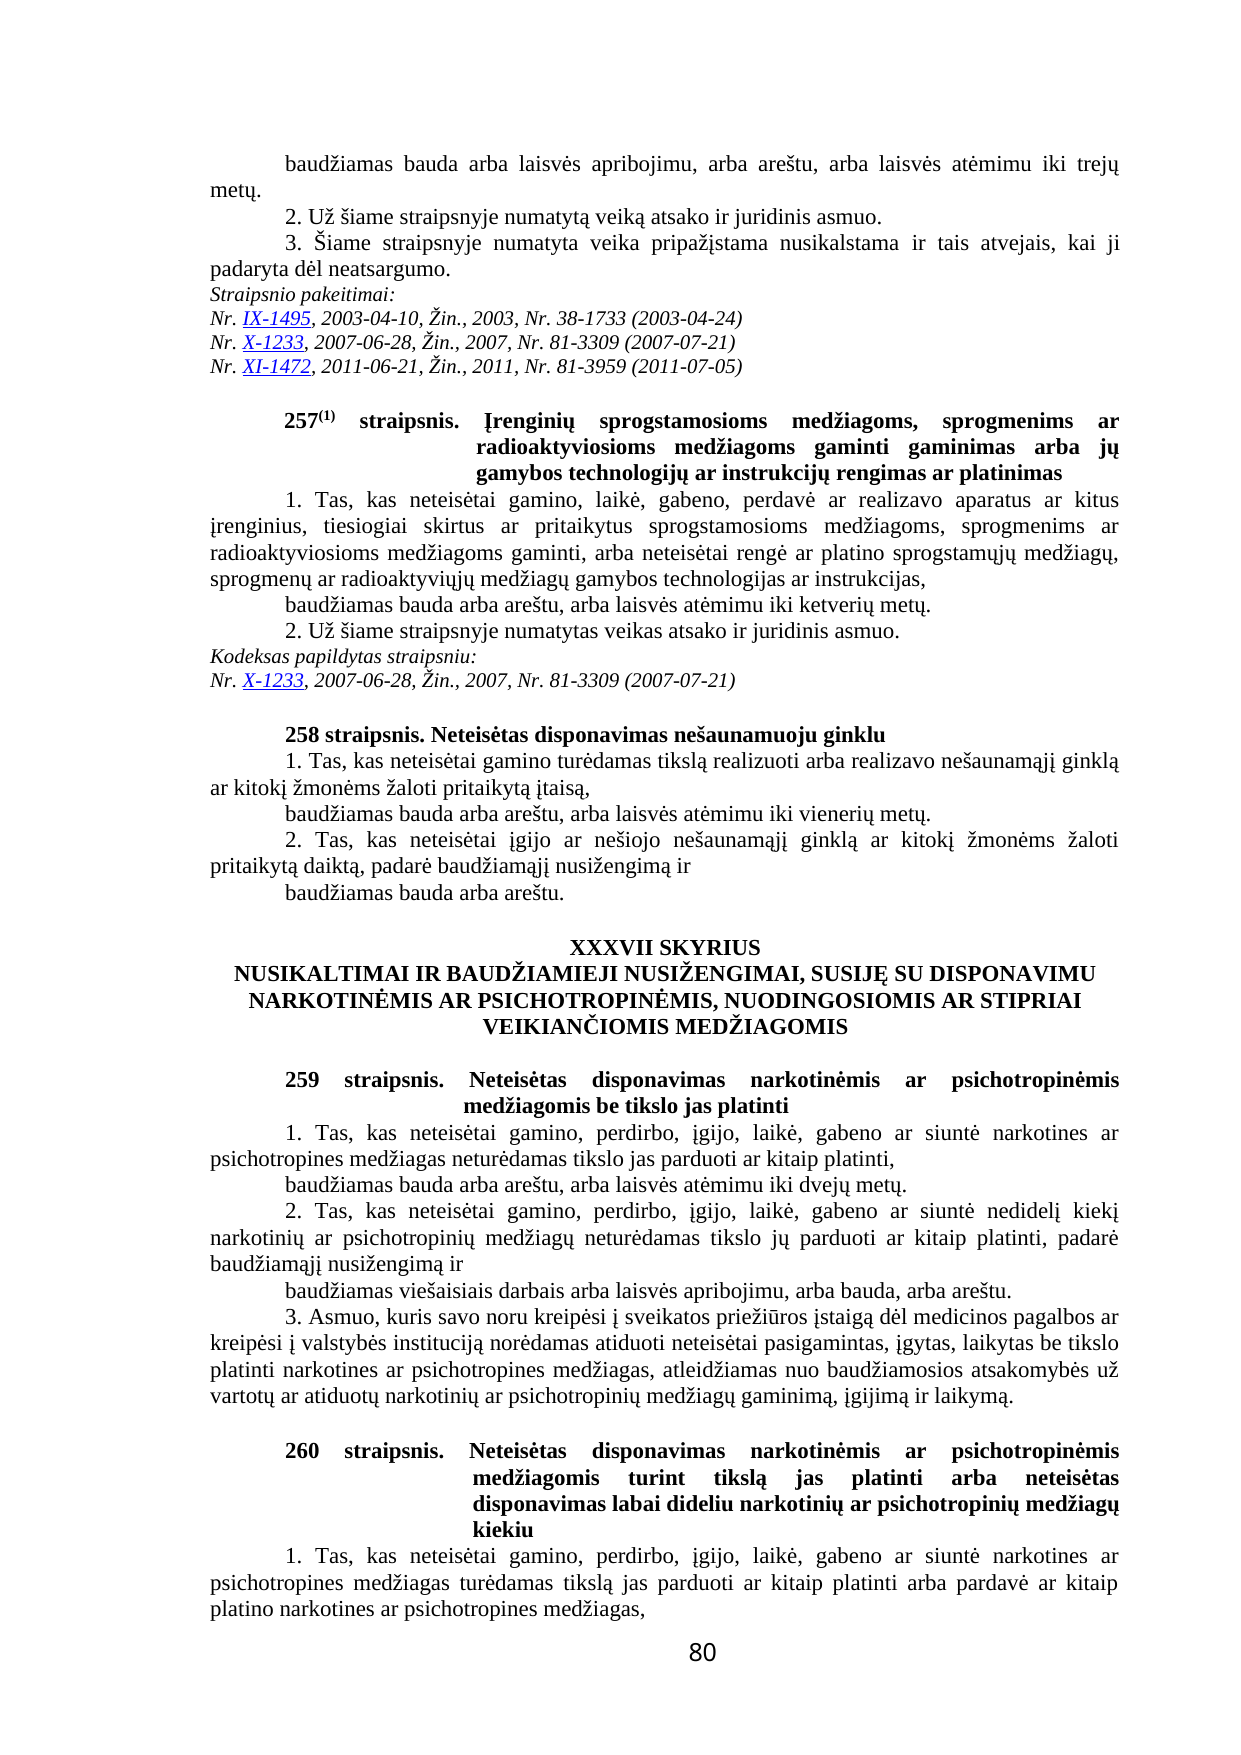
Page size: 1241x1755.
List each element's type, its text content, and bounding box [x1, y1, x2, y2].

text Nr. X-1233, 2007-06-28, Žin., 2007, Nr. 81-3309 (2007-07-21) [210, 668, 1120, 692]
text 1. Tas, kas neteisėtai gamino turėdamas tikslą realizuoti arba realizavo nešaunamąjį ginklą ar kitokį žmonėms žaloti pritaikytą įtaisą, [210, 747, 1120, 800]
text Straipsnio pakeitimai: [210, 282, 1120, 306]
text Kodeksas papildytas straipsniu: [210, 644, 1120, 668]
text Nr. X-1233, 2007-06-28, Žin., 2007, Nr. 81-3309 (2007-07-21) [210, 330, 1120, 354]
text 1. Tas, kas neteisėtai gamino, perdirbo, įgijo, laikė, gabeno ar siuntė narkotines ar psichotropines medžiagas turėdamas tikslą jas parduoti ar kitaip platinti arba pardavė ar kitaip platino narkotines ar psichotropines medžiagas, [210, 1543, 1120, 1622]
text baudžiamas viešaisiais darbais arba laisvės apribojimu, arba bauda, arba areštu. [210, 1277, 1120, 1303]
text 259 straipsnis. Neteisėtas disponavimas narkotinėmis ar psichotropinėmis medžiagomis be tikslo jas platinti [285, 1066, 1120, 1118]
text 2. Tas, kas neteisėtai gamino, perdirbo, įgijo, laikė, gabeno ar siuntė nedidelį kiekį narkotinių ar psichotropinių medžiagų neturėdamas tikslo jų parduoti ar kitaip platinti, padarė baudžiamąjį nusižengimą ir [210, 1198, 1120, 1277]
text 258 straipsnis. Neteisėtas disponavimas nešaunamuoju ginklu [210, 721, 1120, 747]
text 3. Šiame straipsnyje numatyta veika pripažįstama nusikalstama ir tais atvejais, kai ji padaryta dėl neatsargumo. [210, 229, 1120, 282]
text 2. Už šiame straipsnyje numatytą veiką atsako ir juridinis asmuo. [210, 203, 1120, 229]
text baudžiamas bauda arba areštu, arba laisvės atėmimu iki vienerių metų. [210, 800, 1120, 826]
text baudžiamas bauda arba areštu. [210, 879, 1120, 905]
text Nr. XI-1472, 2011-06-21, Žin., 2011, Nr. 81-3959 (2011-07-05) [210, 354, 1120, 378]
text baudžiamas bauda arba laisvės apribojimu, arba areštu, arba laisvės atėmimu iki trejų metų. [210, 150, 1120, 203]
text Nr. IX-1495, 2003-04-10, Žin., 2003, Nr. 38-1733 (2003-04-24) [210, 306, 1120, 330]
text 2. Už šiame straipsnyje numatytas veikas atsako ir juridinis asmuo. [210, 618, 1120, 644]
text 1. Tas, kas neteisėtai gamino, laikė, gabeno, perdavė ar realizavo aparatus ar kitus įrenginius, tiesiogiai skirtus ar pritaikytus sprogstamosioms medžiagoms, sprogmenims ar radioaktyviosioms medžiagoms gaminti, arba neteisėtai rengė ar platino sprogstamųjų medžiagų, sprogmenų ar radioaktyviųjų medžiagų gamybos technologijas ar instrukcijas, [210, 486, 1120, 591]
text 1. Tas, kas neteisėtai gamino, perdirbo, įgijo, laikė, gabeno ar siuntė narkotines ar psichotropines medžiagas neturėdamas tikslo jas parduoti ar kitaip platinti, [210, 1118, 1120, 1171]
text baudžiamas bauda arba areštu, arba laisvės atėmimu iki dvejų metų. [210, 1171, 1120, 1198]
text 3. Asmuo, kuris savo noru kreipėsi į sveikatos priežiūros įstaigą dėl medicinos pagalbos ar kreipėsi į valstybės instituciją norėdamas atiduoti neteisėtai pasigamintas, įgytas, laikytas be tikslo platinti narkotines ar psichotropines medžiagas, atleidžiamas nuo baudžiamosios atsakomybės už vartotų ar atiduotų narkotinių ar psichotropinių medžiagų gaminimą, įgijimą ir laikymą. [210, 1303, 1120, 1408]
text NUSIKALTIMAI IR BAUDŽIAMIEJI NUSIŽENGIMAI, SUSIJĘ SU DISPONAVIMU NARKOTINĖMIS AR PSICHOTROPINĖMIS, NUODINGOSIOMIS AR STIPRIAI VEIKIANČIOMIS MEDŽIAGOMIS [210, 960, 1120, 1039]
text XXXVII SKYRIUS [210, 934, 1120, 960]
text 260 straipsnis. Neteisėtas disponavimas narkotinėmis ar psichotropinėmis medžiagomis turint tikslą jas platinti arba neteisėtas disponavimas labai dideliu narkotinių ar psichotropinių medžiagų kiekiu [285, 1437, 1120, 1543]
text baudžiamas bauda arba areštu, arba laisvės atėmimu iki ketverių metų. [210, 591, 1120, 618]
text 2. Tas, kas neteisėtai įgijo ar nešiojo nešaunamąjį ginklą ar kitokį žmonėms žaloti pritaikytą daiktą, padarė baudžiamąjį nusižengimą ir [210, 826, 1120, 879]
text 257(1) straipsnis. Įrenginių sprogstamosioms medžiagoms, sprogmenims ar radioaktyviosioms medžiagoms gaminti gaminimas arba jų gamybos technologijų ar instrukcijų rengimas ar platinimas [284, 407, 1120, 486]
